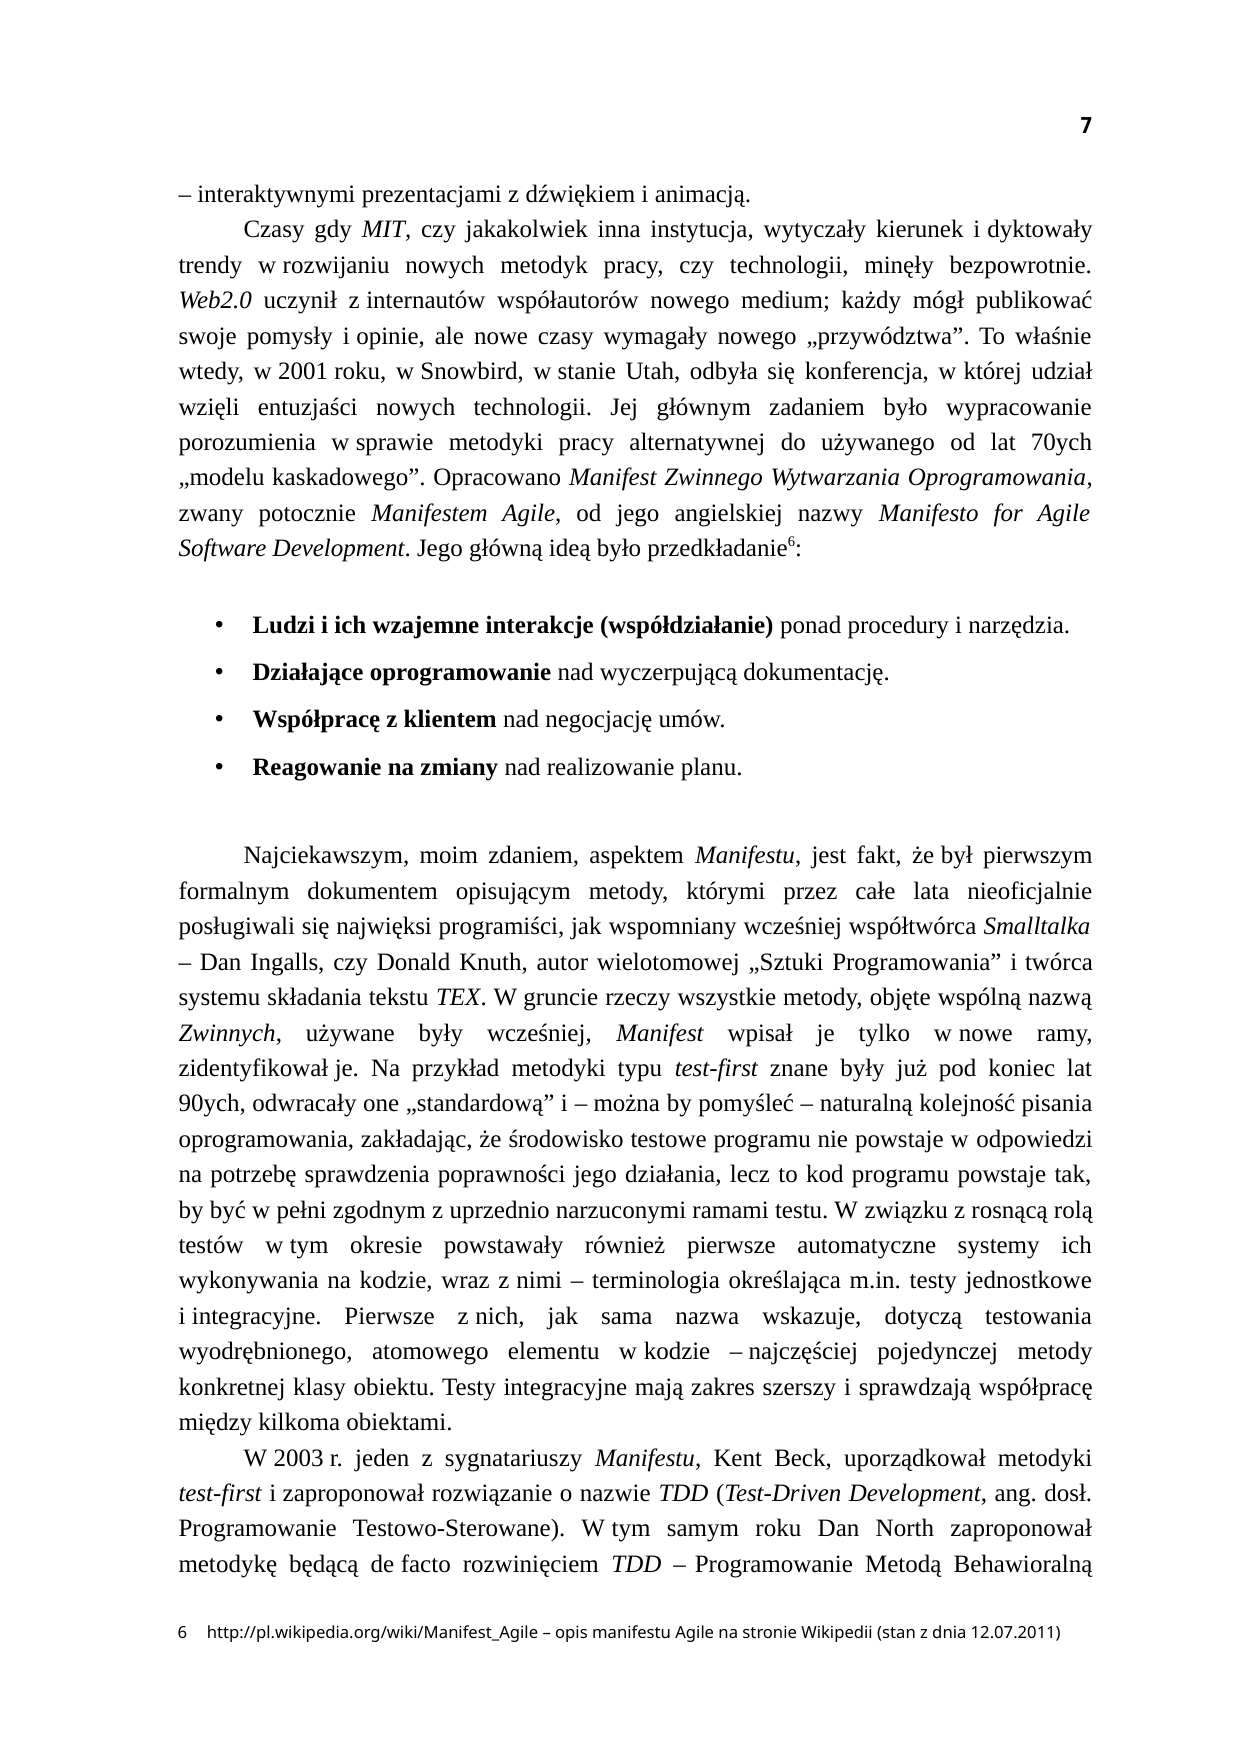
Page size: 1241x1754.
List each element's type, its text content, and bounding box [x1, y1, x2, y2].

text Czasy gdy MIT, czy jakakolwiek inna instytucja, wytyczały kierunek i dyktowały trendy w rozwijaniu nowych metodyk pracy, czy technologii, minęły bezpowrotnie. Web2.0 uczynił z internautów współautorów nowego medium; każdy mógł publikować swoje pomysły i opinie, ale nowe czasy wymagały nowego „przywództwa”. To właśnie wtedy, w 2001 roku, w Snowbird, w stanie Utah, odbyła się konferencja, w której udział wzięli entuzjaści nowych technologii. Jej głównym zadaniem było wypracowanie porozumienia w sprawie metodyki pracy alternatywnej do używanego od lat 70ych „modelu kaskadowego”. Opracowano Manifest Zwinnego Wytwarzania Oprogramowania, zwany potocznie Manifestem Agile, od jego angielskiej nazwy Manifesto for Agile Software Development. Jego główną ideą było przedkładanie: [178, 209, 1093, 564]
text W 2003 r. jeden z sygnatariuszy Manifestu, Kent Beck, uporządkował metodyki test-first i zaproponował rozwiązanie o nazwie TDD (Test-Driven Development, ang. dosł. Programowanie Testowo-Sterowane). W tym samym roku Dan North zaproponował metodykę będącą de facto rozwinięciem TDD – Programowanie Metodą Behawioralną [178, 1438, 1093, 1579]
text http://pl.wikipedia.org/wiki/Manifest_Agile – opis manifestu Agile na stronie Wikipedii (stan z dnia 12.07.2011) [177, 1621, 1093, 1643]
list Reagowanie na zmiany nad realizowanie planu. [215, 747, 1093, 782]
list Ludzi i ich wzajemne interakcje (współdziałanie) ponad procedury i narzędzia. [215, 605, 1093, 640]
text Najciekawszym, moim zdaniem, aspektem Manifestu, jest fakt, że był pierwszym formalnym dokumentem opisującym metody, którymi przez całe lata nieoficjalnie posługiwali się najwięksi programiści, jak wspomniany wcześniej współtwórca Smalltalka – Dan Ingalls, czy Donald Knuth, autor wielotomowej „Sztuki Programowania” i twórca systemu składania tekstu TEX. W gruncie rzeczy wszystkie metody, objęte wspólną nazwą Zwinnych, używane były wcześniej, Manifest wpisał je tylko w nowe ramy, zidentyfikował je. Na przykład metodyki typu test-first znane były już pod koniec lat 90ych, odwracały one „standardową” i – można by pomyśleć – naturalną kolejność pisania oprogramowania, zakładając, że środowisko testowe programu nie powstaje w odpowiedzi na potrzebę sprawdzenia poprawności jego działania, lecz to kod programu powstaje tak, by być w pełni zgodnym z uprzednio narzuconymi ramami testu. W związku z rosnącą rolą testów w tym okresie powstawały również pierwsze automatyczne systemy ich wykonywania na kodzie, wraz z nimi – terminologia określająca m.in. testy jednostkowe i integracyjne. Pierwsze z nich, jak sama nazwa wskazuje, dotyczą testowania wyodrębnionego, atomowego elementu w kodzie – najczęściej pojedynczej metody konkretnej klasy obiektu. Testy integracyjne mają zakres szerszy i sprawdzają współpracę między kilkoma obiektami. [178, 836, 1093, 1438]
list Współpracę z klientem nad negocjację umów. [215, 699, 1093, 735]
list Działające oprogramowanie nad wyczerpującą dokumentację. [215, 652, 1093, 688]
text – interaktywnymi prezentacjami z dźwiękiem i animacją. [178, 174, 1093, 209]
